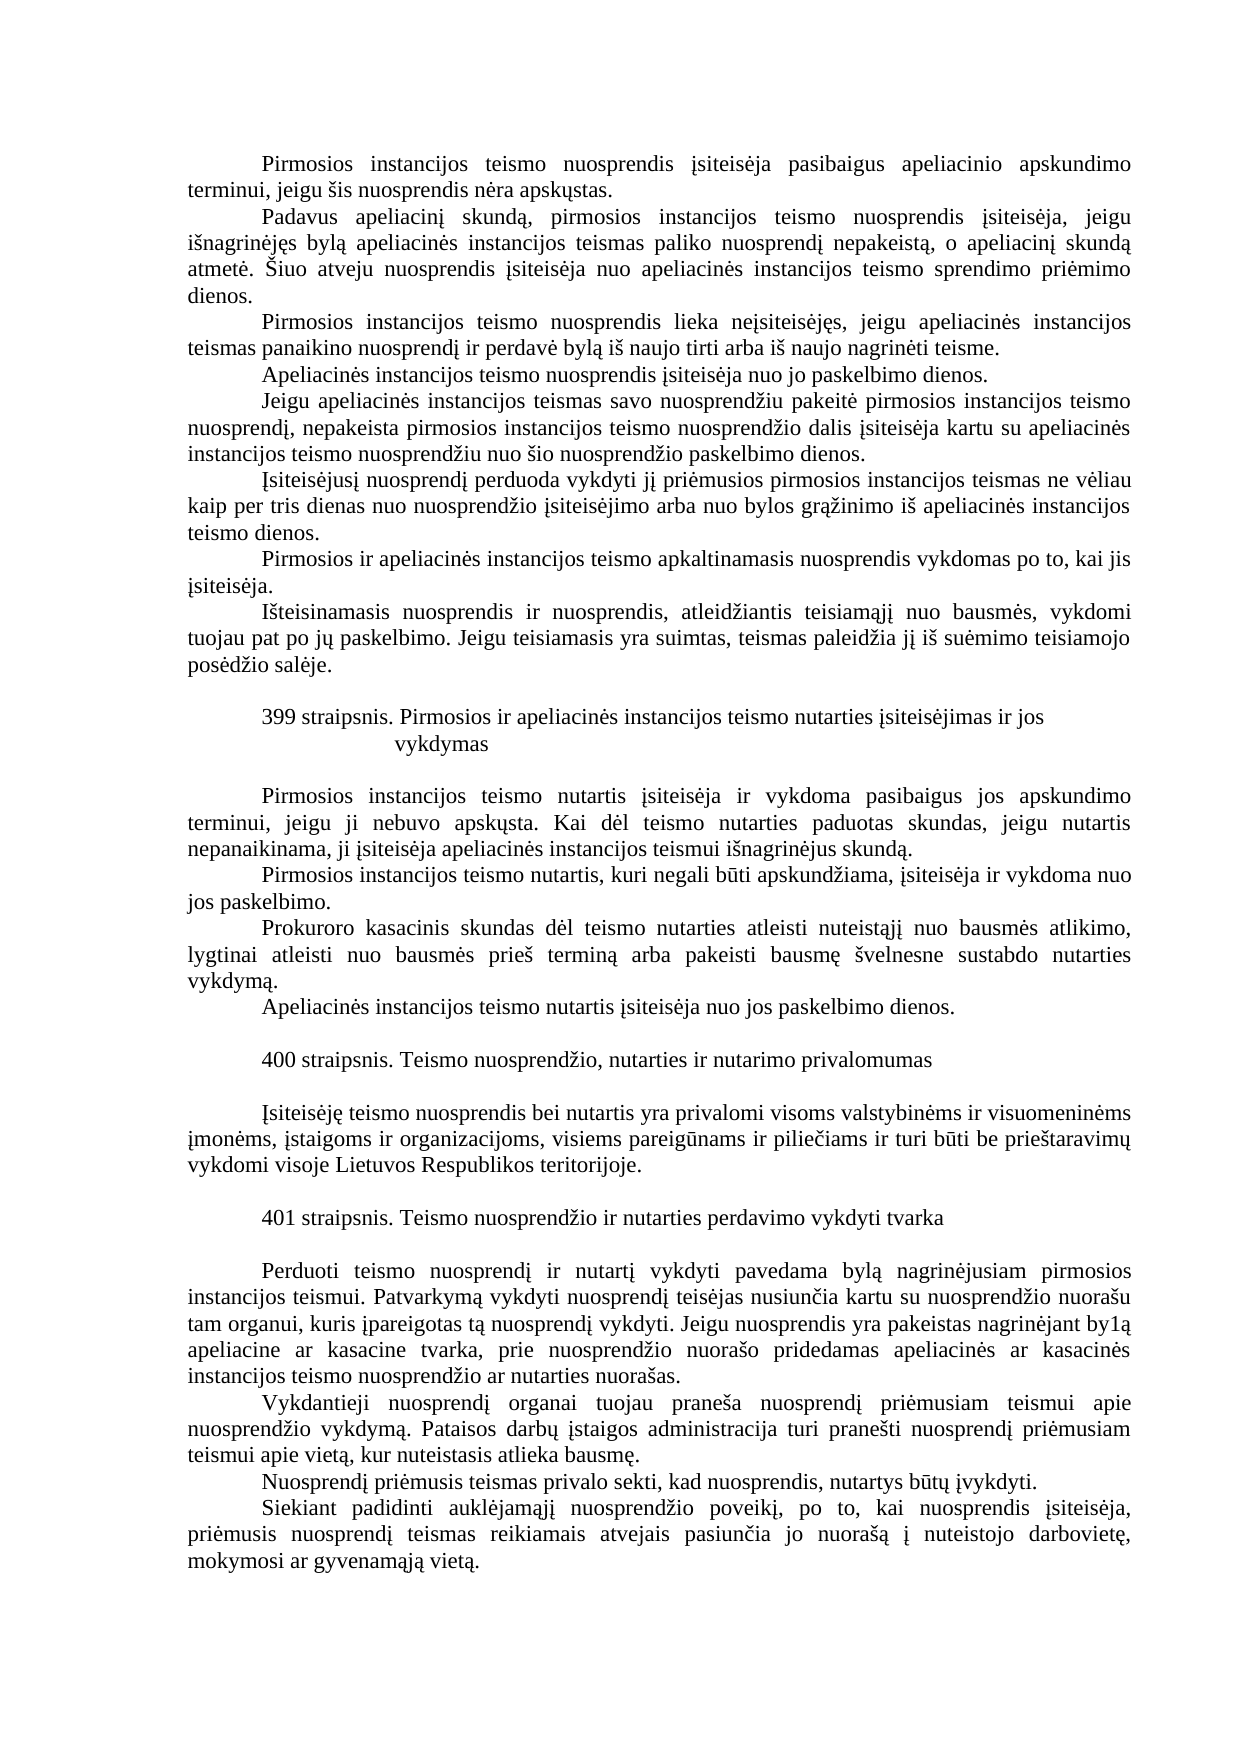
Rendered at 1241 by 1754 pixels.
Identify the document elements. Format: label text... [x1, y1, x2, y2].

text Pirmosios instancijos teismo nutartis įsiteisėja ir vykdoma pasibaigus jos apskundimo terminui, jeigu ji nebuvo apskųsta. Kai dėl teismo nutarties paduotas skundas, jeigu nutartis nepanaikinama, ji įsiteisėja apeliacinės instancijos teismui išnagrinėjus skundą. [187, 782, 1132, 862]
text vykdymas [187, 730, 1132, 756]
text Nuosprendį priėmusis teismas privalo sekti, kad nuosprendis, nutartys būtų įvykdyti. [187, 1468, 1132, 1494]
text Vykdantieji nuosprendį organai tuojau praneša nuosprendį priėmusiam teismui apie nuosprendžio vykdymą. Pataisos darbų įstaigos administracija turi pranešti nuosprendį priėmusiam teismui apie vietą, kur nuteistasis atlieka bausmę. [187, 1389, 1132, 1468]
text 401 straipsnis. Teismo nuosprendžio ir nutarties perdavimo vykdyti tvarka [187, 1204, 1132, 1231]
text Apeliacinės instancijos teismo nutartis įsiteisėja nuo jos paskelbimo dienos. [187, 993, 1132, 1020]
text Siekiant padidinti auklėjamąjį nuosprendžio poveikį, po to, kai nuosprendis įsiteisėja, priėmusis nuosprendį teismas reikiamais atvejais pasiunčia jo nuorašą į nuteistojo darbovietę, mokymosi ar gyvenamąją vietą. [187, 1494, 1132, 1573]
text 399 straipsnis. Pirmosios ir apeliacinės instancijos teismo nutarties įsiteisėjimas ir jos [187, 703, 1132, 730]
text Padavus apeliacinį skundą, pirmosios instancijos teismo nuosprendis įsiteisėja, jeigu išnagrinėjęs bylą apeliacinės instancijos teismas paliko nuosprendį nepakeistą, o apeliacinį skundą atmetė. Šiuo atveju nuosprendis įsiteisėja nuo apeliacinės instancijos teismo sprendimo priėmimo dienos. [187, 203, 1132, 308]
text Išteisinamasis nuosprendis ir nuosprendis, atleidžiantis teisiamąjį nuo bausmės, vykdomi tuojau pat po jų paskelbimo. Jeigu teisiamasis yra suimtas, teismas paleidžia jį iš suėmimo teisiamojo posėdžio salėje. [187, 598, 1132, 677]
text Jeigu apeliacinės instancijos teismas savo nuosprendžiu pakeitė pirmosios instancijos teismo nuosprendį, nepakeista pirmosios instancijos teismo nuosprendžio dalis įsiteisėja kartu su apeliacinės instancijos teismo nuosprendžiu nuo šio nuosprendžio paskelbimo dienos. [187, 387, 1132, 466]
text 400 straipsnis. Teismo nuosprendžio, nutarties ir nutarimo privalomumas [187, 1046, 1132, 1072]
text Įsiteisėjusį nuosprendį perduoda vykdyti jį priėmusios pirmosios instancijos teismas ne vėliau kaip per tris dienas nuo nuosprendžio įsiteisėjimo arba nuo bylos grąžinimo iš apeliacinės instancijos teismo dienos. [187, 466, 1132, 545]
text Pirmosios instancijos teismo nutartis, kuri negali būti apskundžiama, įsiteisėja ir vykdoma nuo jos paskelbimo. [187, 862, 1132, 914]
text Apeliacinės instancijos teismo nuosprendis įsiteisėja nuo jo paskelbimo dienos. [187, 361, 1132, 387]
text Perduoti teismo nuosprendį ir nutartį vykdyti pavedama bylą nagrinėjusiam pirmosios instancijos teismui. Patvarkymą vykdyti nuosprendį teisėjas nusiunčia kartu su nuosprendžio nuorašu tam organui, kuris įpareigotas tą nuosprendį vykdyti. Jeigu nuosprendis yra pakeistas nagrinėjant by1ą apeliacine ar kasacine tvarka, prie nuosprendžio nuorašo pridedamas apeliacinės ar kasacinės instancijos teismo nuosprendžio ar nutarties nuorašas. [187, 1257, 1132, 1389]
text Pirmosios ir apeliacinės instancijos teismo apkaltinamasis nuosprendis vykdomas po to, kai jis įsiteisėja. [187, 545, 1132, 598]
text Pirmosios instancijos teismo nuosprendis lieka neįsiteisėjęs, jeigu apeliacinės instancijos teismas panaikino nuosprendį ir perdavė bylą iš naujo tirti arba iš naujo nagrinėti teisme. [187, 308, 1132, 361]
text Prokuroro kasacinis skundas dėl teismo nutarties atleisti nuteistąjį nuo bausmės atlikimo, lygtinai atleisti nuo bausmės prieš terminą arba pakeisti bausmę švelnesne sustabdo nutarties vykdymą. [187, 914, 1132, 993]
text Įsiteisėję teismo nuosprendis bei nutartis yra privalomi visoms valstybinėms ir visuomeninėms įmonėms, įstaigoms ir organizacijoms, visiems pareigūnams ir piliečiams ir turi būti be prieštaravimų vykdomi visoje Lietuvos Respublikos teritorijoje. [187, 1099, 1132, 1178]
text Pirmosios instancijos teismo nuosprendis įsiteisėja pasibaigus apeliacinio apskundimo terminui, jeigu šis nuosprendis nėra apskųstas. [187, 150, 1132, 203]
